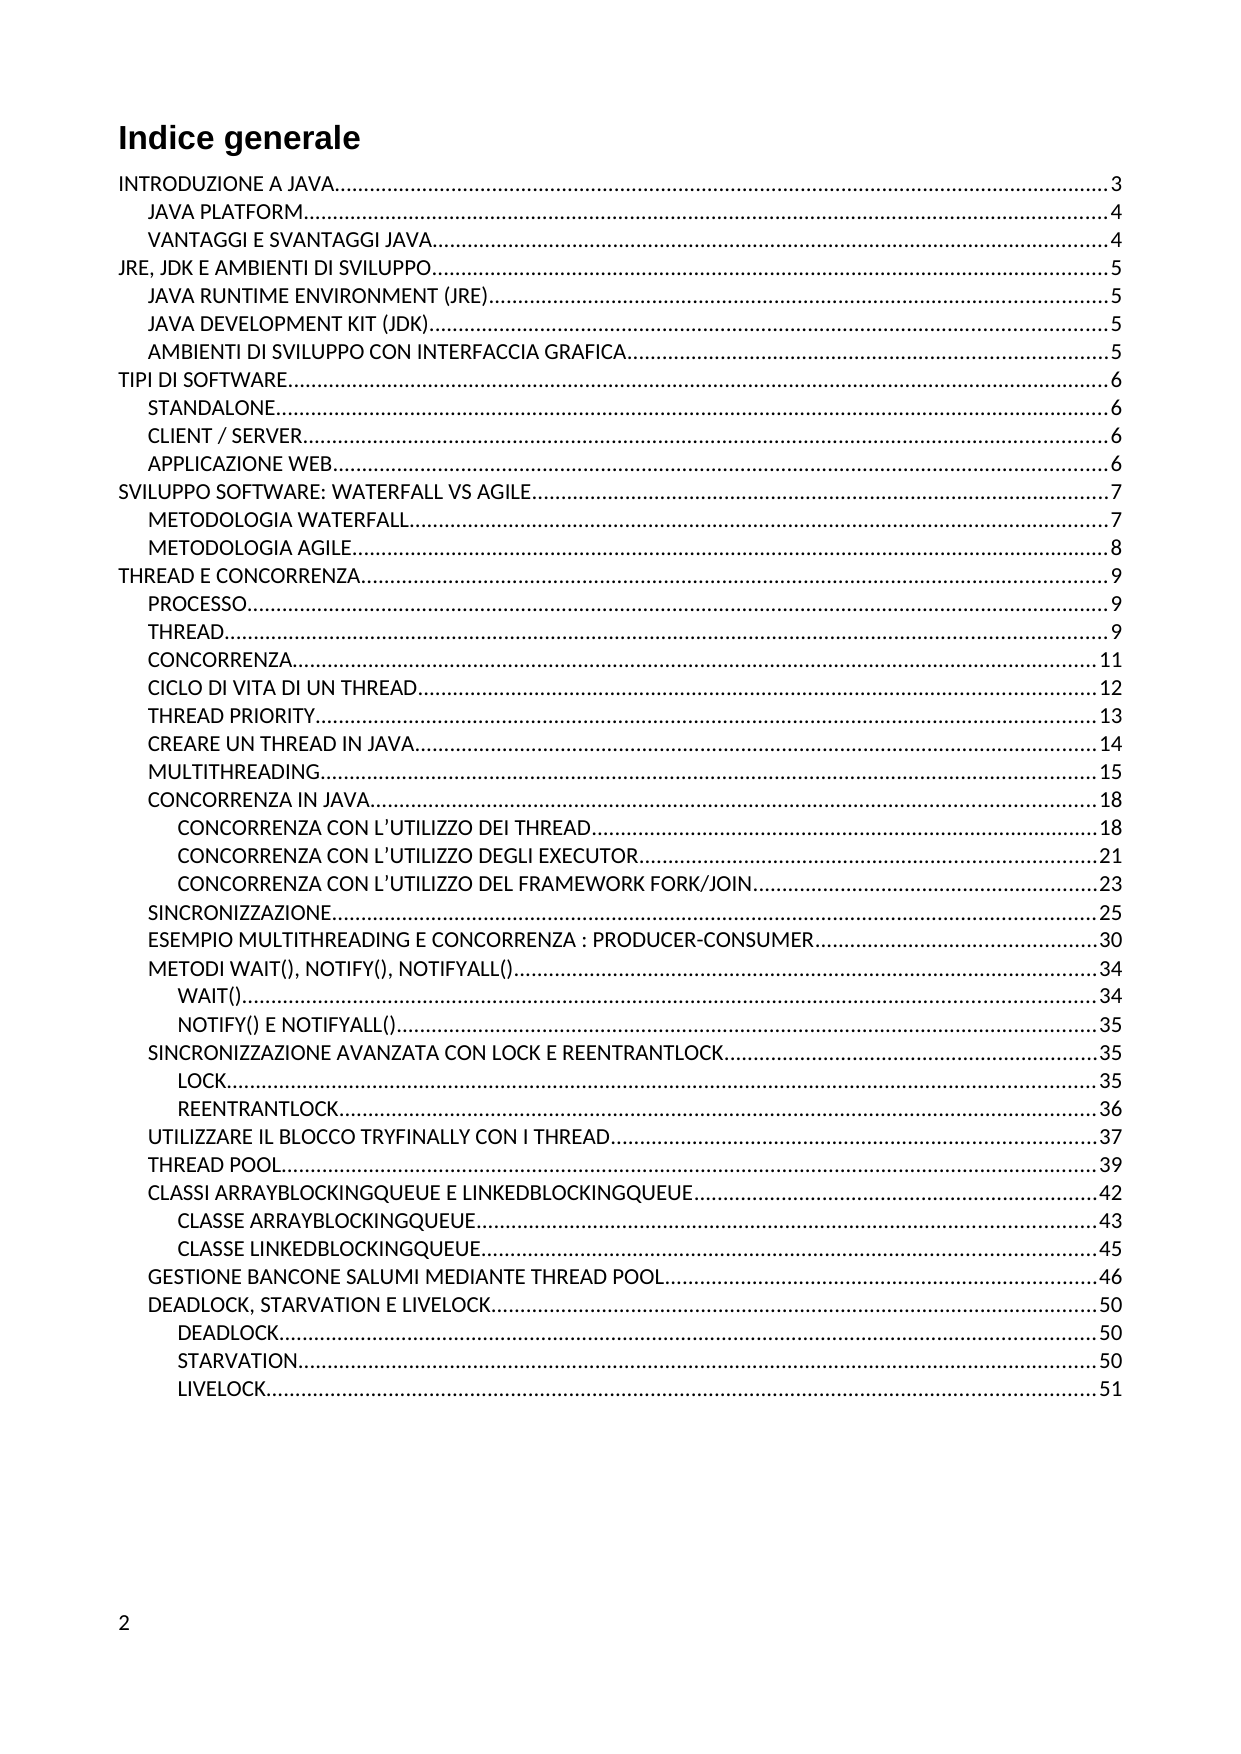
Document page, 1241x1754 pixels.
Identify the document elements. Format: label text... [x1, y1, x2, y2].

text CONCORRENZA IN JAVA 18 [148, 786, 1122, 813]
text NOTIFY() E NOTIFYALL() 35 [177, 1010, 1122, 1038]
text THREAD PRIORITY 13 [148, 701, 1122, 729]
text SVILUPPO SOFTWARE: WATERFALL VS AGILE 7 [118, 477, 1122, 505]
subtitle Indice generale [118, 118, 1122, 157]
text THREAD 9 [148, 617, 1122, 645]
text SINCRONIZZAZIONE 25 [148, 898, 1122, 926]
text STARVATION 50 [177, 1346, 1122, 1374]
text CONCORRENZA CON L’UTILIZZO DEI THREAD 18 [177, 813, 1122, 842]
text JRE, JDK E AMBIENTI DI SVILUPPO 5 [118, 253, 1122, 281]
text CONCORRENZA 11 [148, 645, 1122, 673]
text REENTRANTLOCK 36 [177, 1094, 1122, 1122]
text AMBIENTI DI SVILUPPO CON INTERFACCIA GRAFICA 5 [148, 337, 1122, 365]
text CICLO DI VITA DI UN THREAD 12 [148, 673, 1122, 701]
text VANTAGGI E SVANTAGGI JAVA 4 [148, 225, 1122, 253]
text METODI WAIT(), NOTIFY(), NOTIFYALL() 34 [148, 954, 1122, 982]
text THREAD E CONCORRENZA 9 [118, 561, 1122, 589]
text MULTITHREADING 15 [148, 757, 1122, 786]
text CREARE UN THREAD IN JAVA 14 [148, 729, 1122, 757]
text TIPI DI SOFTWARE 6 [118, 365, 1122, 393]
text JAVA DEVELOPMENT KIT (JDK) 5 [148, 309, 1122, 337]
text CLASSE LINKEDBLOCKINGQUEUE 45 [177, 1234, 1122, 1262]
text JAVA PLATFORM 4 [148, 197, 1122, 225]
text STANDALONE 6 [148, 393, 1122, 421]
text METODOLOGIA AGILE 8 [148, 533, 1122, 561]
text JAVA RUNTIME ENVIRONMENT (JRE) 5 [148, 281, 1122, 309]
text CONCORRENZA CON L’UTILIZZO DEGLI EXECUTOR 21 [177, 842, 1122, 869]
text INTRODUZIONE A JAVA 3 [118, 169, 1122, 197]
text SINCRONIZZAZIONE AVANZATA CON LOCK E REENTRANTLOCK 35 [148, 1038, 1122, 1066]
text GESTIONE BANCONE SALUMI MEDIANTE THREAD POOL 46 [148, 1262, 1122, 1290]
text LOCK 35 [177, 1066, 1122, 1094]
text LIVELOCK 51 [177, 1374, 1122, 1402]
text CLIENT / SERVER 6 [148, 421, 1122, 449]
text CLASSI ARRAYBLOCKINGQUEUE E LINKEDBLOCKINGQUEUE 42 [148, 1178, 1122, 1206]
text DEADLOCK 50 [177, 1318, 1122, 1346]
text DEADLOCK, STARVATION E LIVELOCK 50 [148, 1290, 1122, 1318]
text UTILIZZARE IL BLOCCO TRYFINALLY CON I THREAD 37 [148, 1122, 1122, 1150]
text WAIT() 34 [177, 982, 1122, 1010]
text ESEMPIO MULTITHREADING E CONCORRENZA : PRODUCER-CONSUMER 30 [148, 926, 1122, 954]
text CONCORRENZA CON L’UTILIZZO DEL FRAMEWORK FORK/JOIN 23 [177, 869, 1122, 898]
text METODOLOGIA WATERFALL 7 [148, 505, 1122, 533]
text CLASSE ARRAYBLOCKINGQUEUE 43 [177, 1206, 1122, 1234]
text APPLICAZIONE WEB 6 [148, 449, 1122, 477]
text THREAD POOL 39 [148, 1150, 1122, 1178]
text PROCESSO 9 [148, 589, 1122, 617]
